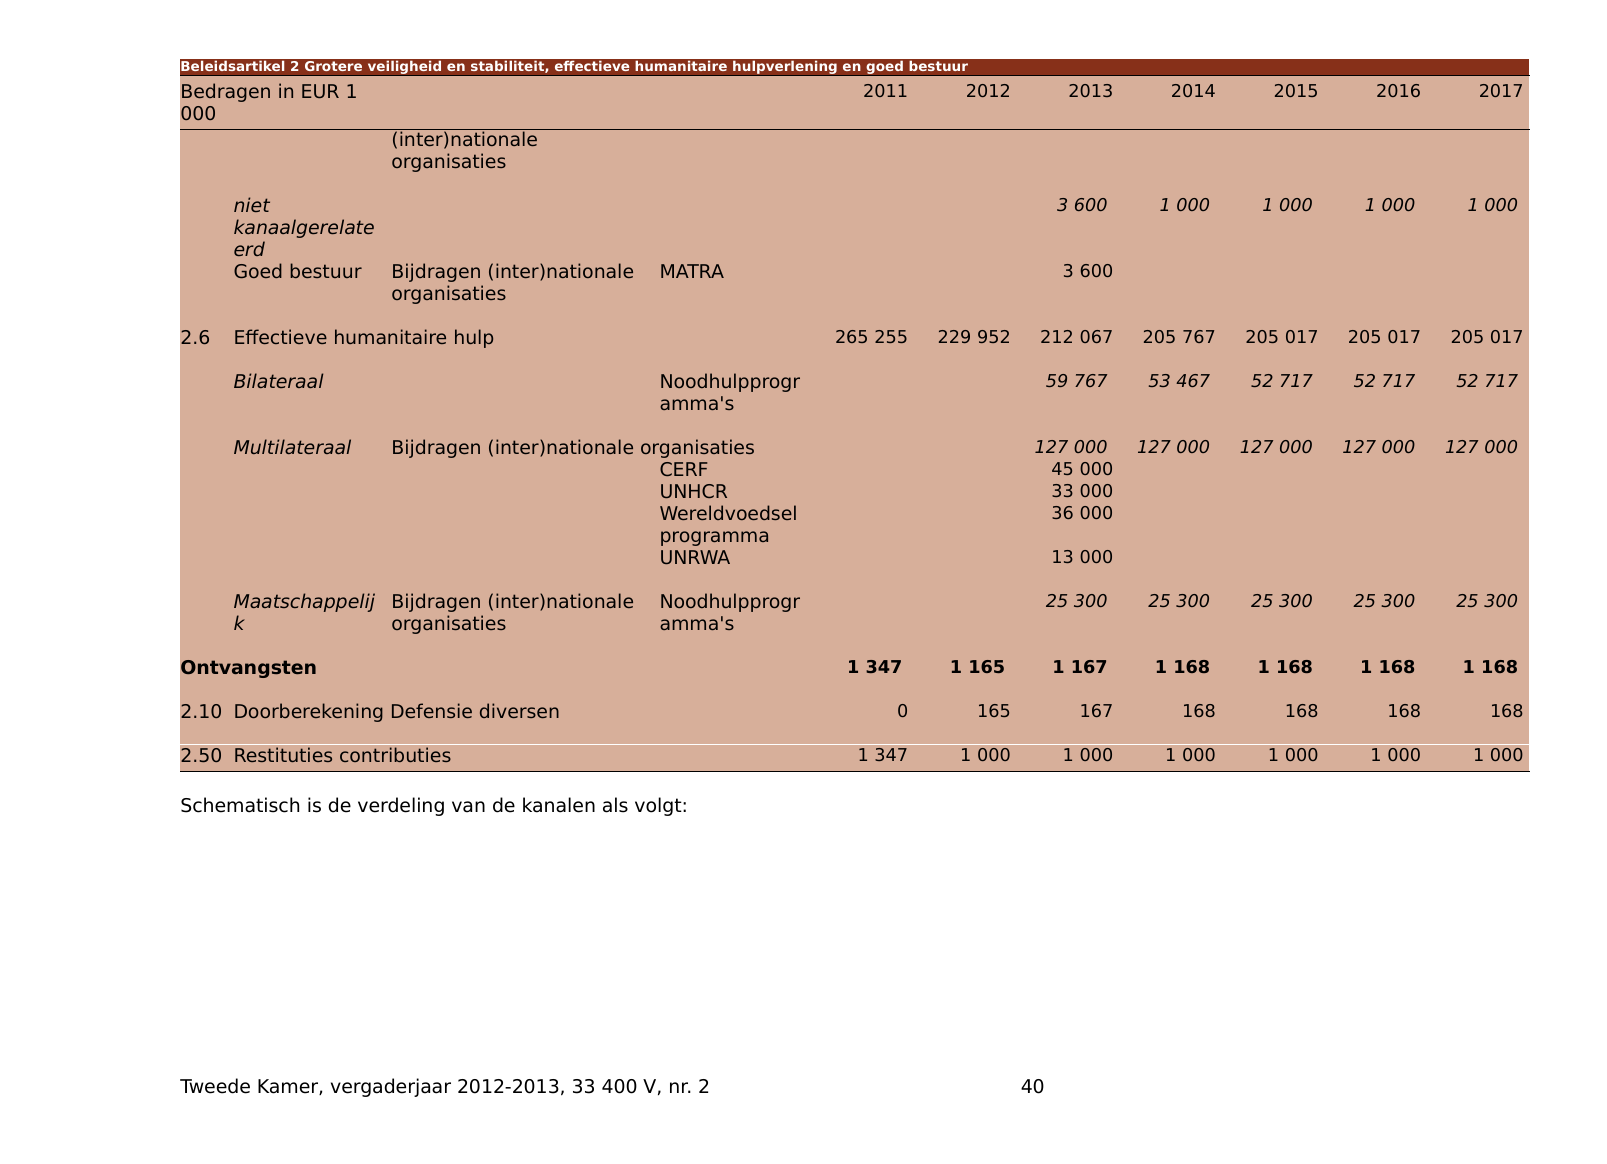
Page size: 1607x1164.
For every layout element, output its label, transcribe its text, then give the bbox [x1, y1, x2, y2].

table_cell 1 000 [1119, 745, 1222, 771]
table_cell [180, 635, 227, 657]
table_cell [811, 415, 914, 437]
table_cell [811, 349, 914, 371]
table_cell [1427, 415, 1529, 437]
table_cell 25 300 [1427, 591, 1529, 635]
table_cell 1 165 [914, 657, 1016, 679]
table_cell [1119, 415, 1222, 437]
table_cell 127 000 [1222, 437, 1324, 459]
table_cell [1427, 679, 1529, 701]
table_cell 205 017 [1324, 327, 1427, 349]
table_cell niet kanaalgerelateerd [228, 195, 385, 261]
table_cell Bilateraal [228, 371, 385, 415]
table_cell [1016, 173, 1119, 195]
table_cell 127 000 [1119, 437, 1222, 459]
table_cell 59 767 [1016, 371, 1119, 415]
table_cell [811, 503, 914, 547]
table_cell [180, 349, 227, 371]
table_cell [1222, 723, 1324, 744]
table_cell [1222, 261, 1324, 305]
table_cell [1222, 547, 1324, 569]
table_cell [228, 173, 385, 195]
table_cell Restituties contributies [228, 745, 811, 771]
table_cell [1016, 349, 1119, 371]
table_cell [1016, 723, 1119, 744]
table_cell 52 717 [1427, 371, 1529, 415]
table_cell 25 300 [1222, 591, 1324, 635]
table_cell 1 168 [1324, 657, 1427, 679]
table_cell [1324, 305, 1427, 327]
table_cell [385, 459, 653, 481]
table_cell Wereldvoedselprogramma [654, 503, 811, 547]
table_cell [1324, 569, 1427, 591]
table_cell [1427, 481, 1529, 503]
table_cell 1 168 [1427, 657, 1529, 679]
table_cell [180, 371, 227, 415]
table_cell 127 000 [1016, 437, 1119, 459]
table_cell 2012 [914, 76, 1016, 129]
table_cell 0 [811, 701, 914, 723]
table_cell [811, 130, 914, 173]
table_cell Doorberekening Defensie diversen [228, 701, 811, 723]
table_cell [654, 415, 811, 437]
table_cell [228, 635, 385, 657]
table_cell [180, 437, 227, 459]
table_cell [811, 437, 914, 459]
table_cell (inter)nationale organisaties [385, 130, 653, 173]
table_cell [228, 723, 385, 744]
table_cell Effectieve humanitaire hulp [228, 327, 811, 349]
table_cell [385, 195, 653, 261]
table_cell 1 167 [1016, 657, 1119, 679]
table_cell [1119, 481, 1222, 503]
table_cell [1119, 503, 1222, 547]
table_cell [180, 503, 227, 547]
table_cell [1119, 173, 1222, 195]
table_cell [1222, 503, 1324, 547]
table_cell Ontvangsten [180, 657, 385, 679]
table_cell 25 300 [1016, 591, 1119, 635]
table_cell [180, 569, 227, 591]
table_cell 2.6 [180, 327, 227, 349]
table_cell [1427, 261, 1529, 305]
table_cell [385, 569, 653, 591]
table_cell [654, 173, 811, 195]
table_cell [811, 547, 914, 569]
table_cell 1 000 [1016, 745, 1119, 771]
table_cell Goed bestuur [228, 261, 385, 305]
table_cell [1119, 349, 1222, 371]
table_cell [914, 415, 1016, 437]
table_cell [1324, 481, 1427, 503]
table_cell [1222, 173, 1324, 195]
table_cell [654, 349, 811, 371]
table_cell [180, 130, 227, 173]
table_cell [180, 459, 227, 481]
table_cell 168 [1427, 701, 1529, 723]
table_cell 1 000 [1119, 195, 1222, 261]
table_cell [385, 349, 653, 371]
table_cell 2014 [1119, 76, 1222, 129]
table_cell [385, 657, 653, 679]
table_cell [1324, 459, 1427, 481]
table_cell 52 717 [1324, 371, 1427, 415]
table_cell 2.50 [180, 745, 227, 771]
table_cell [914, 371, 1016, 415]
table_cell [914, 481, 1016, 503]
table_cell Maatschappelijk [228, 591, 385, 635]
table_cell 1 000 [1222, 195, 1324, 261]
table_cell 52 717 [1222, 371, 1324, 415]
table_cell Bedragen in EUR 1 000 [180, 76, 385, 129]
table_cell 3 600 [1016, 195, 1119, 261]
table_cell 1 347 [811, 745, 914, 771]
table_cell [228, 305, 385, 327]
table_cell 168 [1324, 701, 1427, 723]
table_cell [1119, 459, 1222, 481]
table_cell [914, 569, 1016, 591]
table_cell [1016, 130, 1119, 173]
table_cell [180, 173, 227, 195]
table_cell [180, 591, 227, 635]
table_cell 1 000 [1324, 195, 1427, 261]
table_cell [180, 195, 227, 261]
table_cell [1016, 415, 1119, 437]
table_cell MATRA [654, 261, 811, 305]
table_cell [1324, 723, 1427, 744]
table_cell [1222, 130, 1324, 173]
table_cell [914, 503, 1016, 547]
table_cell [180, 305, 227, 327]
table_cell 1 168 [1222, 657, 1324, 679]
table_cell [914, 195, 1016, 261]
table_cell [1119, 261, 1222, 305]
table_cell [654, 195, 811, 261]
table_cell [1016, 679, 1119, 701]
text Schematisch is de verdeling van de kanalen als volgt: [180, 794, 1529, 816]
table_cell [1324, 503, 1427, 547]
table_cell [1222, 349, 1324, 371]
table_cell [1427, 305, 1529, 327]
table_cell [385, 547, 653, 569]
table_cell [1324, 173, 1427, 195]
table_cell [811, 173, 914, 195]
table_cell [1222, 569, 1324, 591]
table_cell 2015 [1222, 76, 1324, 129]
table_cell [385, 635, 653, 657]
table_cell Multilateraal [228, 437, 385, 459]
table_cell 45 000 [1016, 459, 1119, 481]
table_cell [1324, 415, 1427, 437]
table_cell 13 000 [1016, 547, 1119, 569]
table_cell 1 000 [1324, 745, 1427, 771]
table_cell [1427, 130, 1529, 173]
table_cell [914, 173, 1016, 195]
table_cell 165 [914, 701, 1016, 723]
table_cell [811, 195, 914, 261]
table_cell [1119, 679, 1222, 701]
table_cell Noodhulpprogramma's [654, 591, 811, 635]
table_cell [914, 459, 1016, 481]
table_cell [811, 679, 914, 701]
table_cell [180, 481, 227, 503]
table_cell [811, 305, 914, 327]
table_cell [228, 503, 385, 547]
table_cell [228, 415, 385, 437]
table_cell [1427, 569, 1529, 591]
table_cell [1222, 635, 1324, 657]
table_cell [1427, 723, 1529, 744]
table_cell [1427, 173, 1529, 195]
table_cell [1324, 349, 1427, 371]
table_cell [1324, 679, 1427, 701]
table_cell [811, 635, 914, 657]
table_cell 2.10 [180, 701, 227, 723]
table_cell 25 300 [1119, 591, 1222, 635]
table_cell [385, 503, 653, 547]
table_cell [811, 591, 914, 635]
table_cell Bijdragen (inter)nationale organisaties [385, 437, 811, 459]
table_cell 127 000 [1324, 437, 1427, 459]
table_cell Noodhulpprogramma's [654, 371, 811, 415]
table_cell 53 467 [1119, 371, 1222, 415]
table_cell [180, 261, 227, 305]
table_cell 1 347 [811, 657, 914, 679]
table_cell [228, 349, 385, 371]
table_cell [654, 569, 811, 591]
table_cell 205 017 [1427, 327, 1529, 349]
table_cell [1324, 261, 1427, 305]
table_cell 265 255 [811, 327, 914, 349]
table_cell [914, 591, 1016, 635]
table_cell [811, 569, 914, 591]
table_cell UNHCR [654, 481, 811, 503]
table_cell [228, 679, 385, 701]
table_cell [914, 349, 1016, 371]
table_cell [385, 76, 653, 129]
table_cell [914, 547, 1016, 569]
table_cell [811, 723, 914, 744]
table_cell [385, 679, 653, 701]
table_cell [811, 261, 914, 305]
table_cell [914, 437, 1016, 459]
table_cell [1119, 547, 1222, 569]
table_cell [385, 481, 653, 503]
table_cell [914, 679, 1016, 701]
table_cell [811, 481, 914, 503]
table_cell [914, 130, 1016, 173]
table_cell [914, 723, 1016, 744]
table_cell [180, 723, 227, 744]
table_cell 33 000 [1016, 481, 1119, 503]
table_cell [1222, 679, 1324, 701]
table_cell Bijdragen (inter)nationale organisaties [385, 591, 653, 635]
table_cell [228, 481, 385, 503]
table_cell [1427, 635, 1529, 657]
table_cell [1427, 547, 1529, 569]
table_cell [654, 305, 811, 327]
table_cell [654, 130, 811, 173]
table_cell [1427, 503, 1529, 547]
table_cell 168 [1222, 701, 1324, 723]
table_cell 212 067 [1016, 327, 1119, 349]
table_cell [180, 415, 227, 437]
table_cell Bijdragen (inter)nationale organisaties [385, 261, 653, 305]
table_cell [1222, 415, 1324, 437]
table_cell 1 000 [1222, 745, 1324, 771]
table_cell 168 [1119, 701, 1222, 723]
table_cell [1016, 305, 1119, 327]
table_cell [1222, 481, 1324, 503]
table_cell 205 017 [1222, 327, 1324, 349]
table_cell [180, 547, 227, 569]
table_cell [1016, 635, 1119, 657]
table_cell 2013 [1016, 76, 1119, 129]
table_cell [385, 173, 653, 195]
table_cell [1324, 130, 1427, 173]
table_cell 167 [1016, 701, 1119, 723]
table_cell [1119, 130, 1222, 173]
table_header Beleidsartikel 2 Grotere veiligheid en stabiliteit, effectieve humanitaire hulpverlening en goed bestuur [180, 59, 1529, 75]
table_cell 36 000 [1016, 503, 1119, 547]
table_cell 205 767 [1119, 327, 1222, 349]
table_cell [1222, 459, 1324, 481]
table_cell [1119, 723, 1222, 744]
table_cell 229 952 [914, 327, 1016, 349]
table_cell 2016 [1324, 76, 1427, 129]
table_cell [1119, 569, 1222, 591]
table_cell 127 000 [1427, 437, 1529, 459]
table_cell [1324, 635, 1427, 657]
table_cell 3 600 [1016, 261, 1119, 305]
table_cell [811, 371, 914, 415]
table_cell [1222, 305, 1324, 327]
table_cell 1 000 [1427, 195, 1529, 261]
table_cell [228, 547, 385, 569]
table_cell [228, 569, 385, 591]
table_cell [385, 371, 653, 415]
table_cell [385, 305, 653, 327]
table_cell [654, 679, 811, 701]
table_cell [654, 76, 811, 129]
table_cell [1119, 305, 1222, 327]
table_cell CERF [654, 459, 811, 481]
table_cell 25 300 [1324, 591, 1427, 635]
table_cell [385, 415, 653, 437]
table_cell [914, 635, 1016, 657]
table_cell [914, 305, 1016, 327]
table_cell [1016, 569, 1119, 591]
table_cell [385, 723, 653, 744]
table_cell [1427, 349, 1529, 371]
table_cell 2017 [1427, 76, 1529, 129]
table_cell [1427, 459, 1529, 481]
table_cell [228, 459, 385, 481]
table_cell [1324, 547, 1427, 569]
table_cell [654, 657, 811, 679]
table_cell [228, 130, 385, 173]
table_cell 1 000 [1427, 745, 1529, 771]
table_cell UNRWA [654, 547, 811, 569]
table_cell 1 168 [1119, 657, 1222, 679]
table_cell [654, 723, 811, 744]
table_cell 2011 [811, 76, 914, 129]
table_cell 1 000 [914, 745, 1016, 771]
table_cell [180, 679, 227, 701]
table_cell [914, 261, 1016, 305]
table_cell [811, 459, 914, 481]
table_cell [654, 635, 811, 657]
table_cell [1119, 635, 1222, 657]
